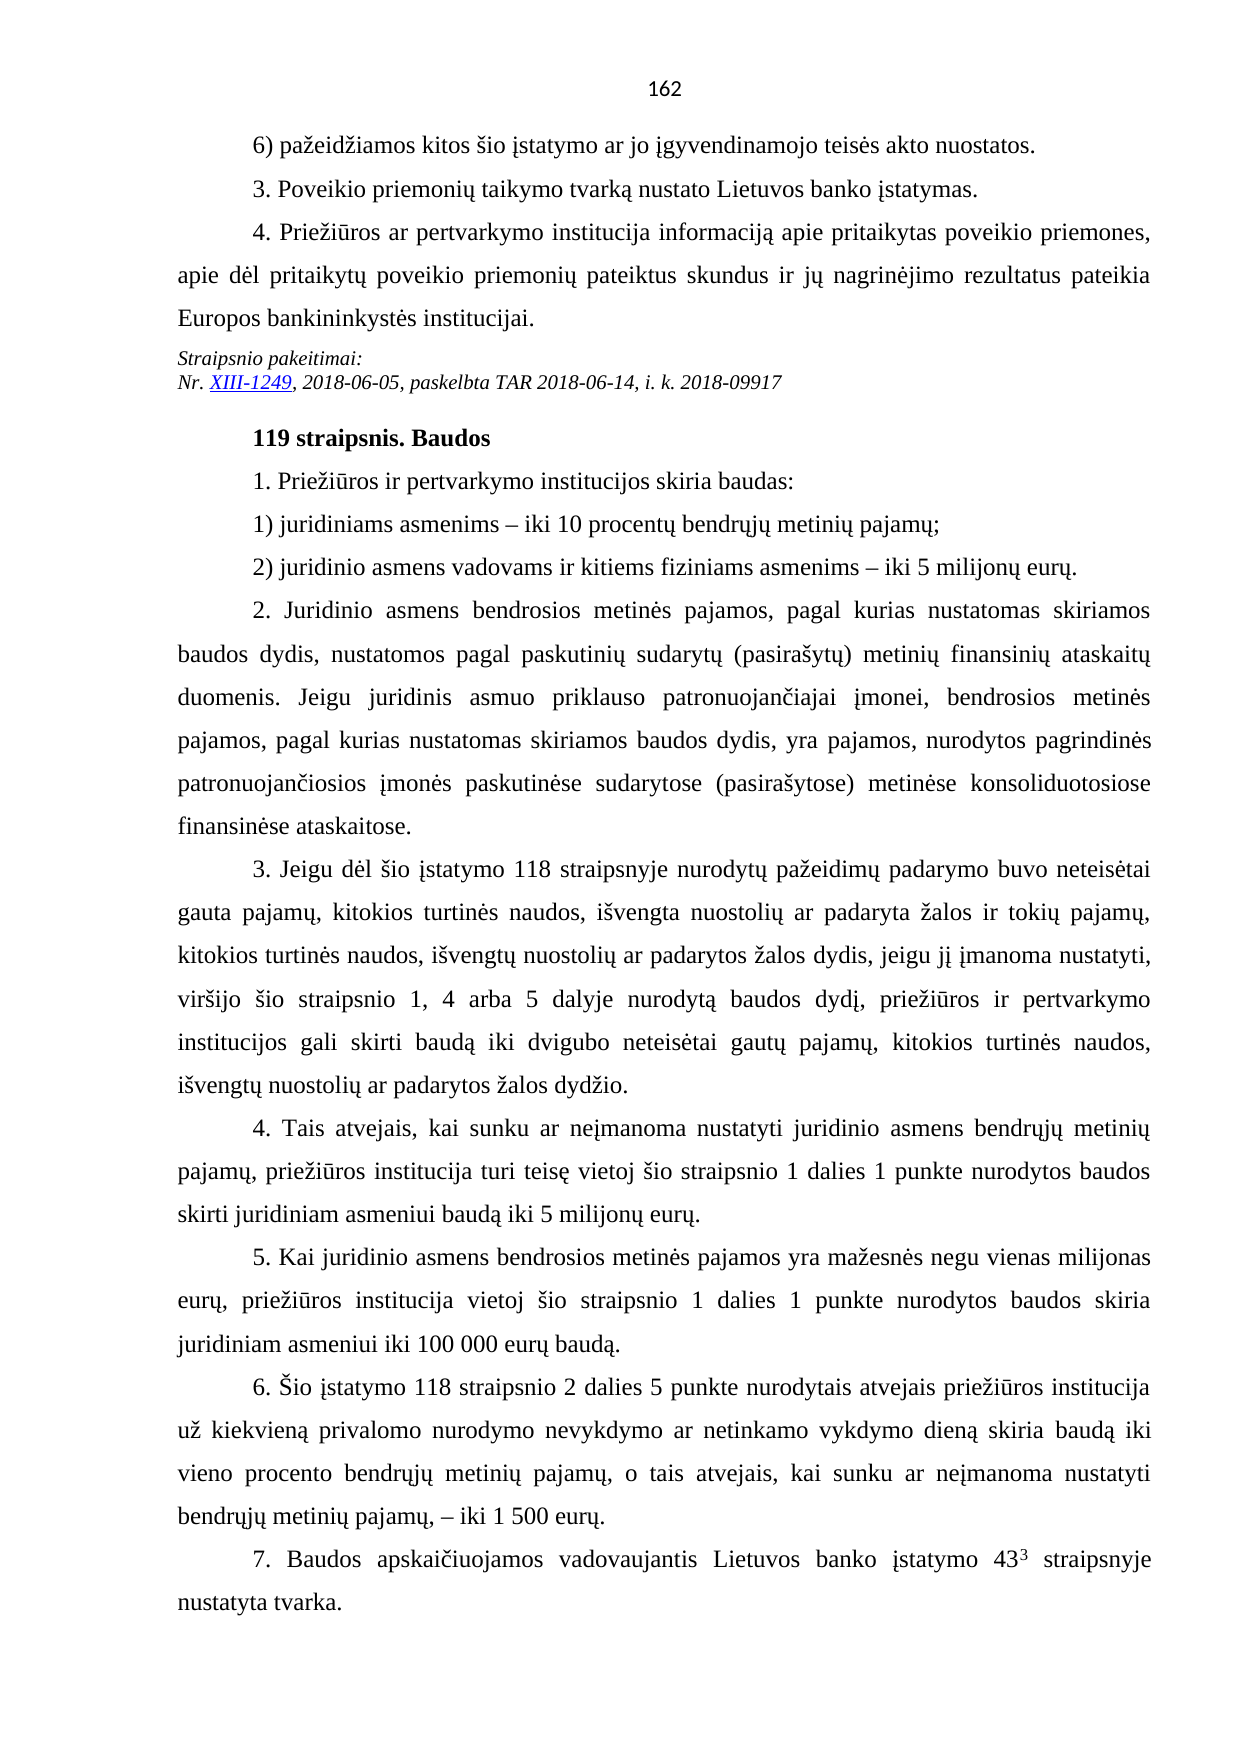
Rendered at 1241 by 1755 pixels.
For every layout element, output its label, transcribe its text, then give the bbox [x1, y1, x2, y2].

text 119 straipsnis. Baudos [177, 423, 1152, 452]
text 5. Kai juridinio asmens bendrosios metinės pajamos yra mažesnės negu vienas milijonas eurų, priežiūros institucija vietoj šio straipsnio 1 dalies 1 punkte nurodytos baudos skiria juridiniam asmeniui iki 100 000 eurų baudą. [177, 1242, 1152, 1357]
text 3. Jeigu dėl šio įstatymo 118 straipsnyje nurodytų pažeidimų padarymo buvo neteisėtai gauta pajamų, kitokios turtinės naudos, išvengta nuostolių ar padaryta žalos ir tokių pajamų, kitokios turtinės naudos, išvengtų nuostolių ar padarytos žalos dydis, jeigu jį įmanoma nustatyti, viršijo šio straipsnio 1, 4 arba 5 dalyje nurodytą baudos dydį, priežiūros ir pertvarkymo institucijos gali skirti baudą iki dvigubo neteisėtai gautų pajamų, kitokios turtinės naudos, išvengtų nuostolių ar padarytos žalos dydžio. [177, 854, 1152, 1099]
text 4. Priežiūros ar pertvarkymo institucija informaciją apie pritaikytas poveikio priemones, apie dėl pritaikytų poveikio priemonių pateiktus skundus ir jų nagrinėjimo rezultatus pateikia Europos bankininkystės institucijai. [177, 217, 1152, 332]
text 6) pažeidžiamos kitos šio įstatymo ar jo įgyvendinamojo teisės akto nuostatos. [177, 131, 1152, 159]
text 2. Juridinio asmens bendrosios metinės pajamos, pagal kurias nustatomas skiriamos baudos dydis, nustatomos pagal paskutinių sudarytų (pasirašytų) metinių finansinių ataskaitų duomenis. Jeigu juridinis asmuo priklauso patronuojančiajai įmonei, bendrosios metinės pajamos, pagal kurias nustatomas skiriamos baudos dydis, yra pajamos, nurodytos pagrindinės patronuojančiosios įmonės paskutinėse sudarytose (pasirašytose) metinėse konsoliduotosiose finansinėse ataskaitose. [177, 596, 1152, 840]
text Straipsnio pakeitimai: [177, 346, 1152, 370]
text 4. Tais atvejais, kai sunku ar neįmanoma nustatyti juridinio asmens bendrųjų metinių pajamų, priežiūros institucija turi teisę vietoj šio straipsnio 1 dalies 1 punkte nurodytos baudos skirti juridiniam asmeniui baudą iki 5 milijonų eurų. [177, 1113, 1152, 1228]
text 2) juridinio asmens vadovams ir kitiems fiziniams asmenims – iki 5 milijonų eurų. [177, 552, 1152, 581]
text 3. Poveikio priemonių taikymo tvarką nustato Lietuvos banko įstatymas. [177, 174, 1152, 202]
text Nr. XIII-1249, 2018-06-05, paskelbta TAR 2018-06-14, i. k. 2018-09917 [177, 370, 1152, 394]
text 1. Priežiūros ir pertvarkymo institucijos skiria baudas: [177, 466, 1152, 495]
text 7. Baudos apskaičiuojamos vadovaujantis Lietuvos banko įstatymo 433 straipsnyje nustatyta tvarka. [177, 1544, 1152, 1616]
text 1) juridiniams asmenims – iki 10 procentų bendrųjų metinių pajamų; [177, 509, 1152, 538]
text 6. Šio įstatymo 118 straipsnio 2 dalies 5 punkte nurodytais atvejais priežiūros institucija už kiekvieną privalomo nurodymo nevykdymo ar netinkamo vykdymo dieną skiria baudą iki vieno procento bendrųjų metinių pajamų, o tais atvejais, kai sunku ar neįmanoma nustatyti bendrųjų metinių pajamų, – iki 1 500 eurų. [177, 1372, 1152, 1530]
